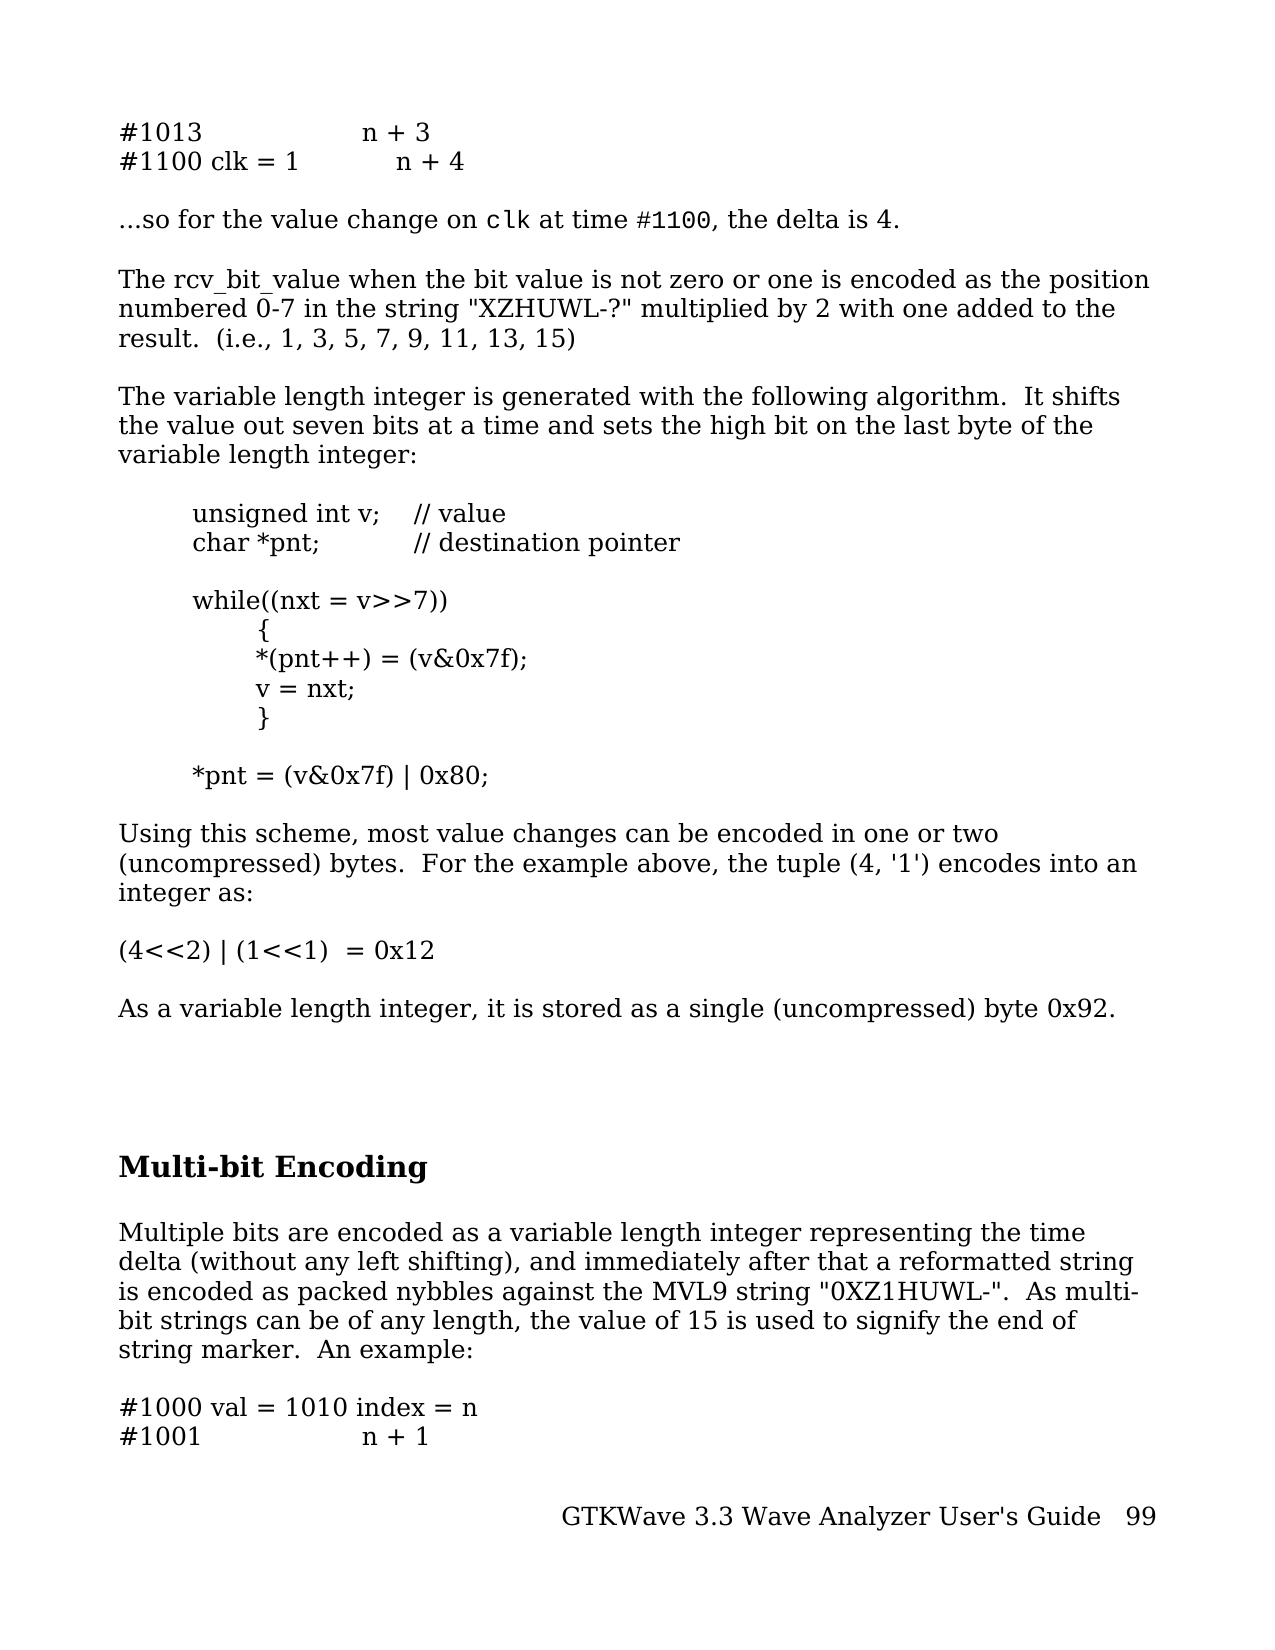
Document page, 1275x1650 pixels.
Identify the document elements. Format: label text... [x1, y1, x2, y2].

text #1000 val = 1010 index = n [118, 1393, 1157, 1422]
text char *pnt; // destination pointer [118, 528, 1157, 557]
text The variable length integer is generated with the following algorithm. It shifts the value out seven bits at a time and sets the high bit on the last byte of the variable length integer: [118, 382, 1157, 470]
subtitle Multi-bit Encoding [118, 1150, 1157, 1184]
text *pnt = (v&0x7f) | 0x80; [118, 761, 1157, 791]
text { [118, 616, 1157, 645]
text The rcv_bit_value when the bit value is not zero or one is encoded as the position numbered 0-7 in the string "XZHUWL-?" multiplied by 2 with one added to the result. (i.e., 1, 3, 5, 7, 9, 11, 13, 15) [118, 266, 1157, 353]
text unsigned int v; // value [118, 499, 1157, 528]
text As a variable length integer, it is stored as a single (uncompressed) byte 0x92. [118, 995, 1157, 1024]
text #1013 n + 3 [118, 118, 1157, 147]
text (4<<2) | (1<<1) = 0x12 [118, 936, 1157, 966]
text } [118, 703, 1157, 732]
text Using this scheme, most value changes can be encoded in one or two (uncompressed) bytes. For the example above, the tuple (4, '1') encodes into an integer as: [118, 820, 1157, 907]
text #1100 clk = 1 n + 4 [118, 147, 1157, 176]
text Multiple bits are encoded as a variable length integer representing the time delta (without any left shifting), and immediately after that a reformatted string is encoded as packed nybbles against the MVL9 string "0XZ1HUWL-". As multi-bit strings can be of any length, the value of 15 is used to signify the end of string marker. An example: [118, 1218, 1157, 1364]
text ...so for the value change on clk at time #1100, the delta is 4. [118, 206, 1157, 236]
text #1001 n + 1 [118, 1422, 1157, 1452]
text v = nxt; [118, 674, 1157, 703]
text *(pnt++) = (v&0x7f); [118, 645, 1157, 674]
text while((nxt = v>>7)) [118, 586, 1157, 616]
